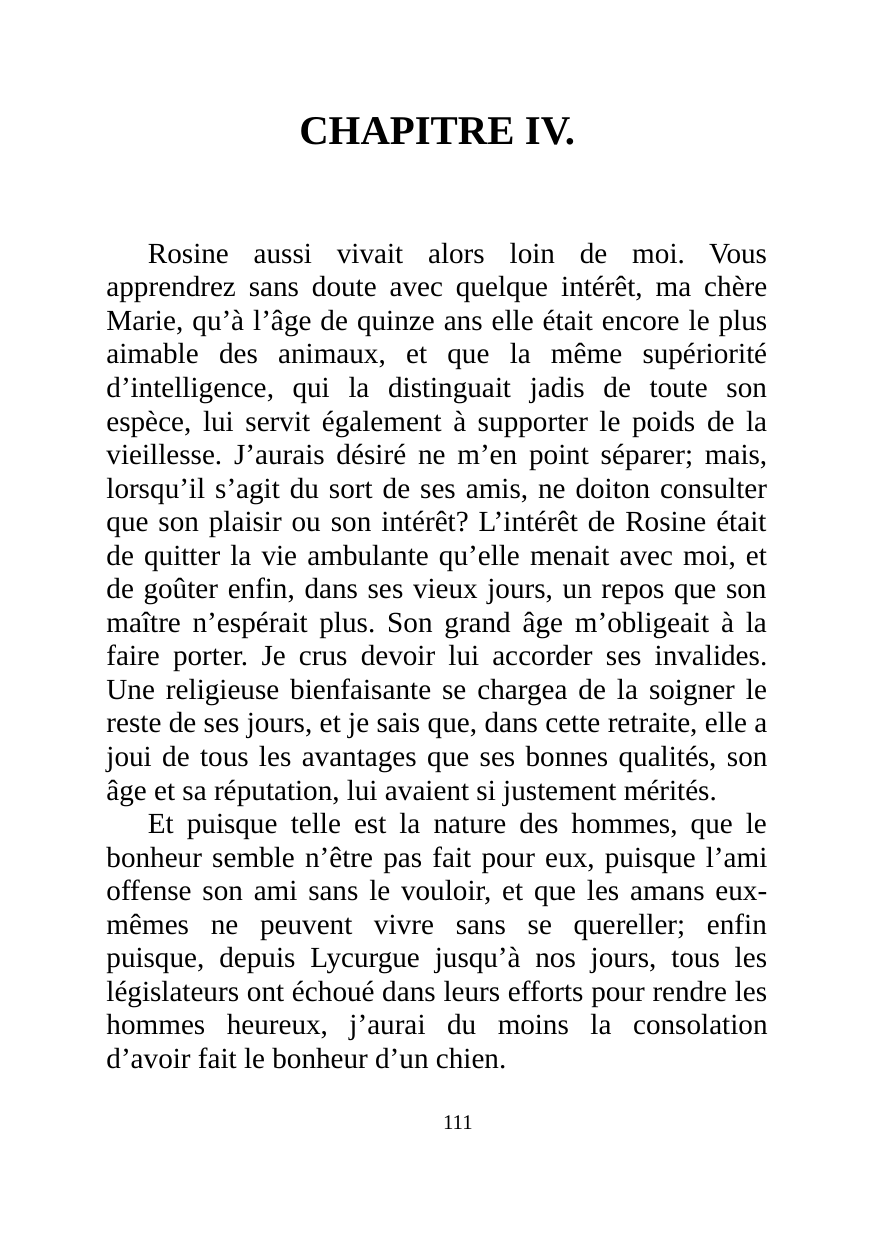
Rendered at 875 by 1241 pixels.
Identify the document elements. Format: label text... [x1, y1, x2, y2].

text Rosine aussi vivait alors loin de moi. Vous apprendrez sans doute avec quelque intérêt, ma chère Marie, qu’à l’âge de quinze ans elle était encore le plus aimable des animaux, et que la même supériorité d’intelligence, qui la distinguait jadis de toute son espèce, lui servit également à supporter le poids de la vieillesse. J’aurais désiré ne m’en point séparer; mais, lorsqu’il s’agit du sort de ses amis, ne doiton consulter que son plaisir ou son intérêt? L’intérêt de Rosine était de quitter la vie ambulante qu’elle menait avec moi, et de goûter enfin, dans ses vieux jours, un repos que son maître n’espérait plus. Son grand âge m’obligeait à la faire porter. Je crus devoir lui accorder ses invalides. Une religieuse bienfaisante se chargea de la soigner le reste de ses jours, et je sais que, dans cette retraite, elle a joui de tous les avantages que ses bonnes qualités, son âge et sa réputation, lui avaient si justement mérités. [106, 236, 768, 806]
subtitle CHAPITRE IV. [106, 106, 768, 153]
text Et puisque telle est la nature des hommes, que le bonheur semble n’être pas fait pour eux, puisque l’ami offense son ami sans le vouloir, et que les amans eux-mêmes ne peuvent vivre sans se quereller; enfin puisque, depuis Lycurgue jusqu’à nos jours, tous les législateurs ont échoué dans leurs efforts pour rendre les hommes heureux, j’aurai du moins la consolation d’avoir fait le bonheur d’un chien. [106, 806, 768, 1074]
